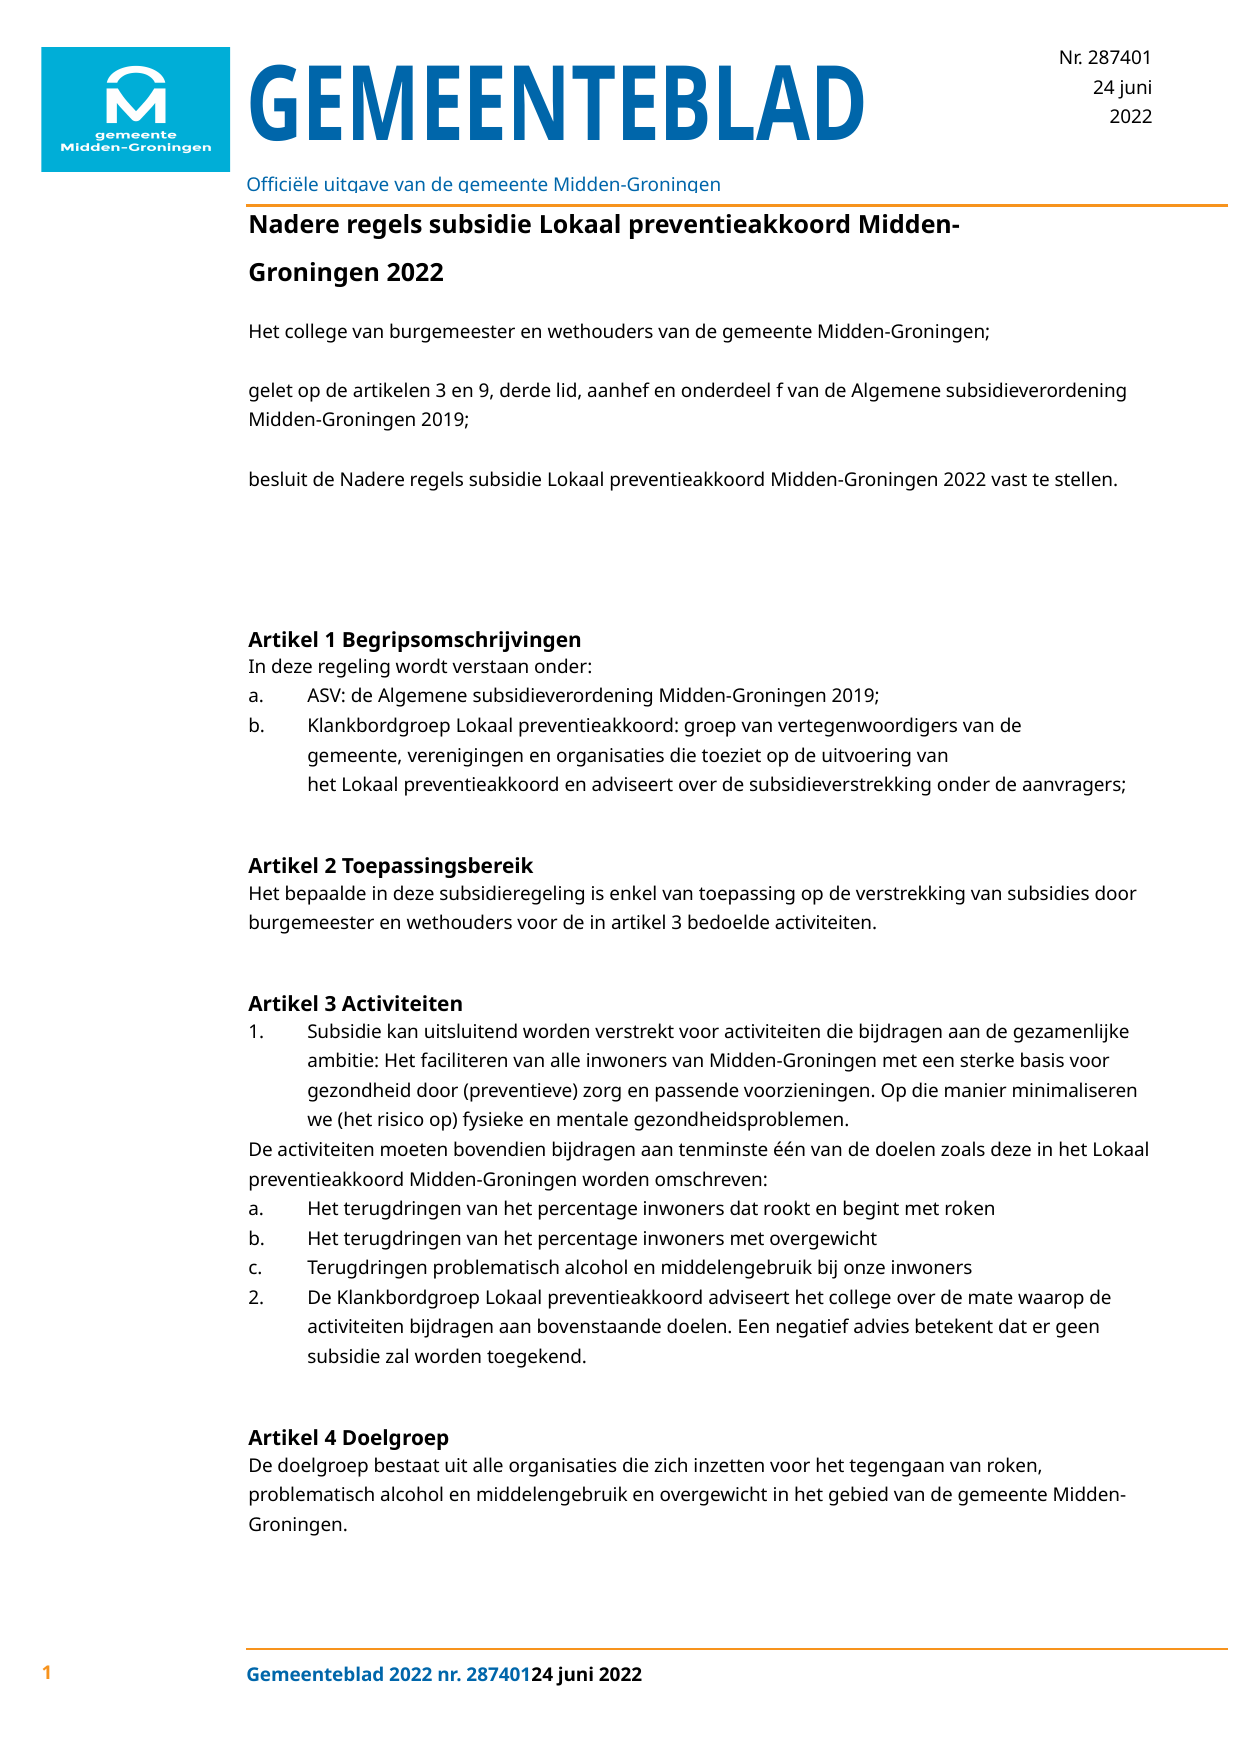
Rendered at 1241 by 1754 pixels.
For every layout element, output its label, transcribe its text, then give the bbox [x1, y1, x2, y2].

text Artikel 1 Begripsomschrijvingen [248, 625, 1152, 653]
text Artikel 3 Activiteiten [248, 989, 1152, 1018]
list De Klankbordgroep Lokaal preventieakkoord adviseert het college over de mate waarop de activiteiten bijdragen aan bovenstaande doelen. Een negatief advies betekent dat er geen subsidie zal worden toegekend. [248, 1284, 1152, 1369]
text Het bepaalde in deze subsidieregeling is enkel van toepassing op de verstrekking van subsidies door burgemeester en wethouders voor de in artikel 3 bedoelde activiteiten. [248, 880, 1152, 935]
picture [184, 146, 190, 153]
picture [108, 66, 164, 82]
list Subsidie kan uitsluitend worden verstrekt voor activiteiten die bijdragen aan de gezamenlijke ambitie: Het faciliteren van alle inwoners van Midden-Groningen met een sterke basis voor gezondheid door (preventieve) zorg en passende voorzieningen. Op die manier minimaliseren we (het risico op) fysieke en mentale gezondheidsproblemen. [248, 1018, 1152, 1132]
text besluit de Nadere regels subsidie Lokaal preventieakkoord Midden-Groningen 2022 vast te stellen. [248, 466, 1152, 492]
list Het terugdringen van het percentage inwoners met overgewicht [248, 1225, 1152, 1251]
text De activiteiten moeten bovendien bijdragen aan tenminste één van de doelen zoals deze in het Lokaal preventieakkoord Midden-Groningen worden omschreven: [248, 1136, 1152, 1192]
list Klankbordgroep Lokaal preventieakkoord: groep van vertegenwoordigers van de gemeente, verenigingen en organisaties die toeziet op de uitvoering van het Lokaal preventieakkoord en adviseert over de subsidieverstrekking onder de aanvragers; [248, 712, 1152, 797]
text Artikel 2 Toepassingsbereik [248, 851, 1152, 880]
text De doelgroep bestaat uit alle organisaties die zich inzetten voor het tegengaan van roken, problematisch alcohol en middelengebruik en overgewicht in het gebied van de gemeente Midden-Groningen. [248, 1452, 1152, 1537]
picture [107, 89, 165, 122]
list Het terugdringen van het percentage inwoners dat rookt en begint met roken [248, 1195, 1152, 1221]
text gelet op de artikelen 3 en 9, derde lid, aanhef en onderdeel f van de Algemene subsidieverordening Midden-Groningen 2019; [248, 377, 1152, 432]
text In deze regeling wordt verstaan onder: [248, 653, 1152, 679]
list ASV: de Algemene subsidieverordening Midden-Groningen 2019; [248, 683, 1152, 708]
text Nadere regels subsidie Lokaal preventieakkoord Midden-Groningen 2022 [248, 207, 1152, 288]
text Artikel 4 Doelgroep [248, 1423, 1152, 1452]
list Terugdringen problematisch alcohol en middelengebruik bij onze inwoners [248, 1254, 1152, 1280]
text Het college van burgemeester en wethouders van de gemeente Midden-Groningen; [248, 318, 1152, 344]
